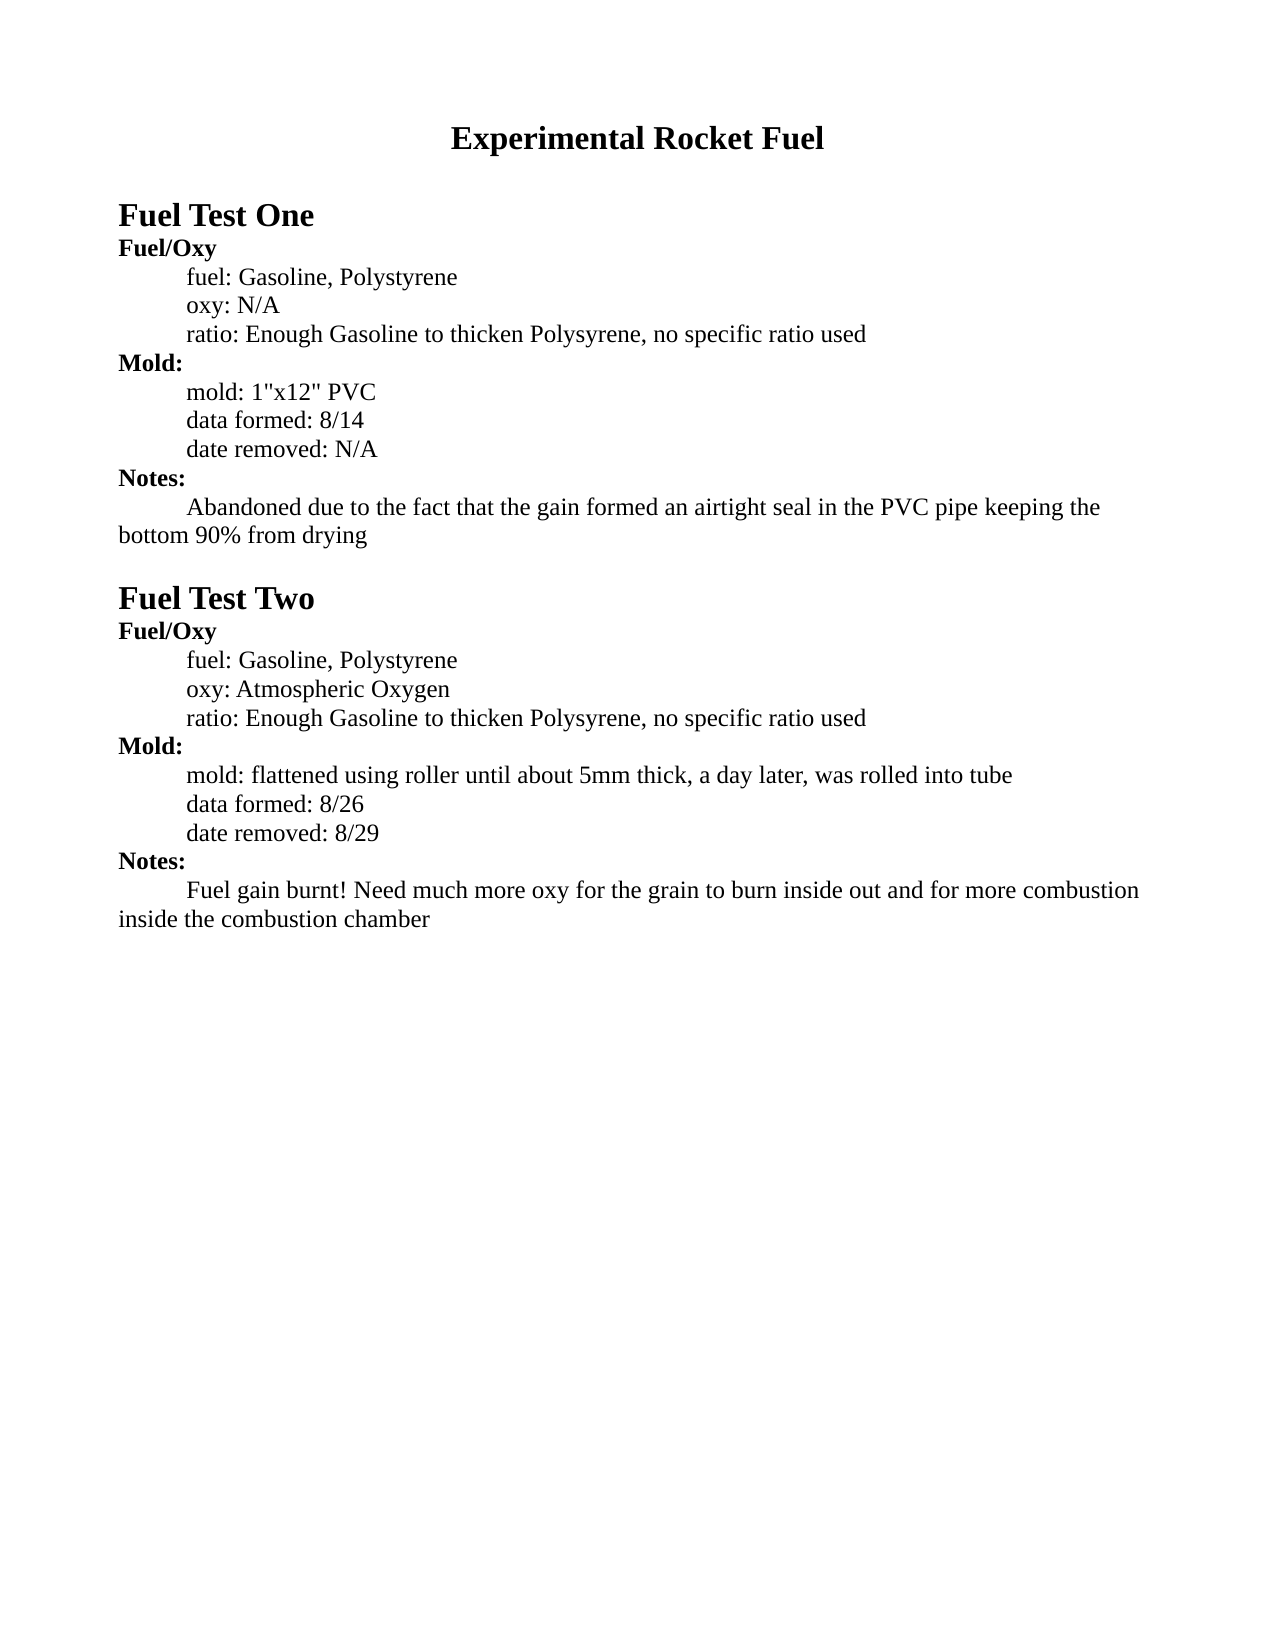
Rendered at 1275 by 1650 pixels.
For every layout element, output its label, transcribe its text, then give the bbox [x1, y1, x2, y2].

text data formed: 8/14 [118, 406, 1157, 434]
text ratio: Enough Gasoline to thicken Polysyrene, no specific ratio used [118, 703, 1157, 731]
text mold: flattened using roller until about 5mm thick, a day later, was rolled into tube [118, 760, 1157, 789]
text Mold: [118, 348, 1157, 377]
text fuel: Gasoline, Polystyrene [118, 262, 1157, 291]
text date removed: 8/29 [118, 818, 1157, 846]
text Fuel/Oxy [118, 233, 1157, 262]
text oxy: Atmospheric Oxygen [118, 674, 1157, 703]
text data formed: 8/26 [118, 789, 1157, 818]
text Experimental Rocket Fuel [118, 118, 1157, 156]
text mold: 1"x12" PVC [118, 377, 1157, 406]
text Notes: [118, 846, 1157, 875]
text Fuel Test Two [118, 578, 1157, 616]
text Fuel gain burnt! Need much more oxy for the grain to burn inside out and for more combustion inside the combustion chamber [118, 875, 1157, 933]
text date removed: N/A [118, 434, 1157, 463]
text Abandoned due to the fact that the gain formed an airtight seal in the PVC pipe keeping the bottom 90% from drying [118, 492, 1157, 549]
text ratio: Enough Gasoline to thicken Polysyrene, no specific ratio used [118, 319, 1157, 348]
text oxy: N/A [118, 291, 1157, 319]
text Fuel/Oxy [118, 616, 1157, 645]
text Mold: [118, 731, 1157, 760]
text fuel: Gasoline, Polystyrene [118, 645, 1157, 674]
text Notes: [118, 463, 1157, 492]
text Fuel Test One [118, 195, 1157, 233]
